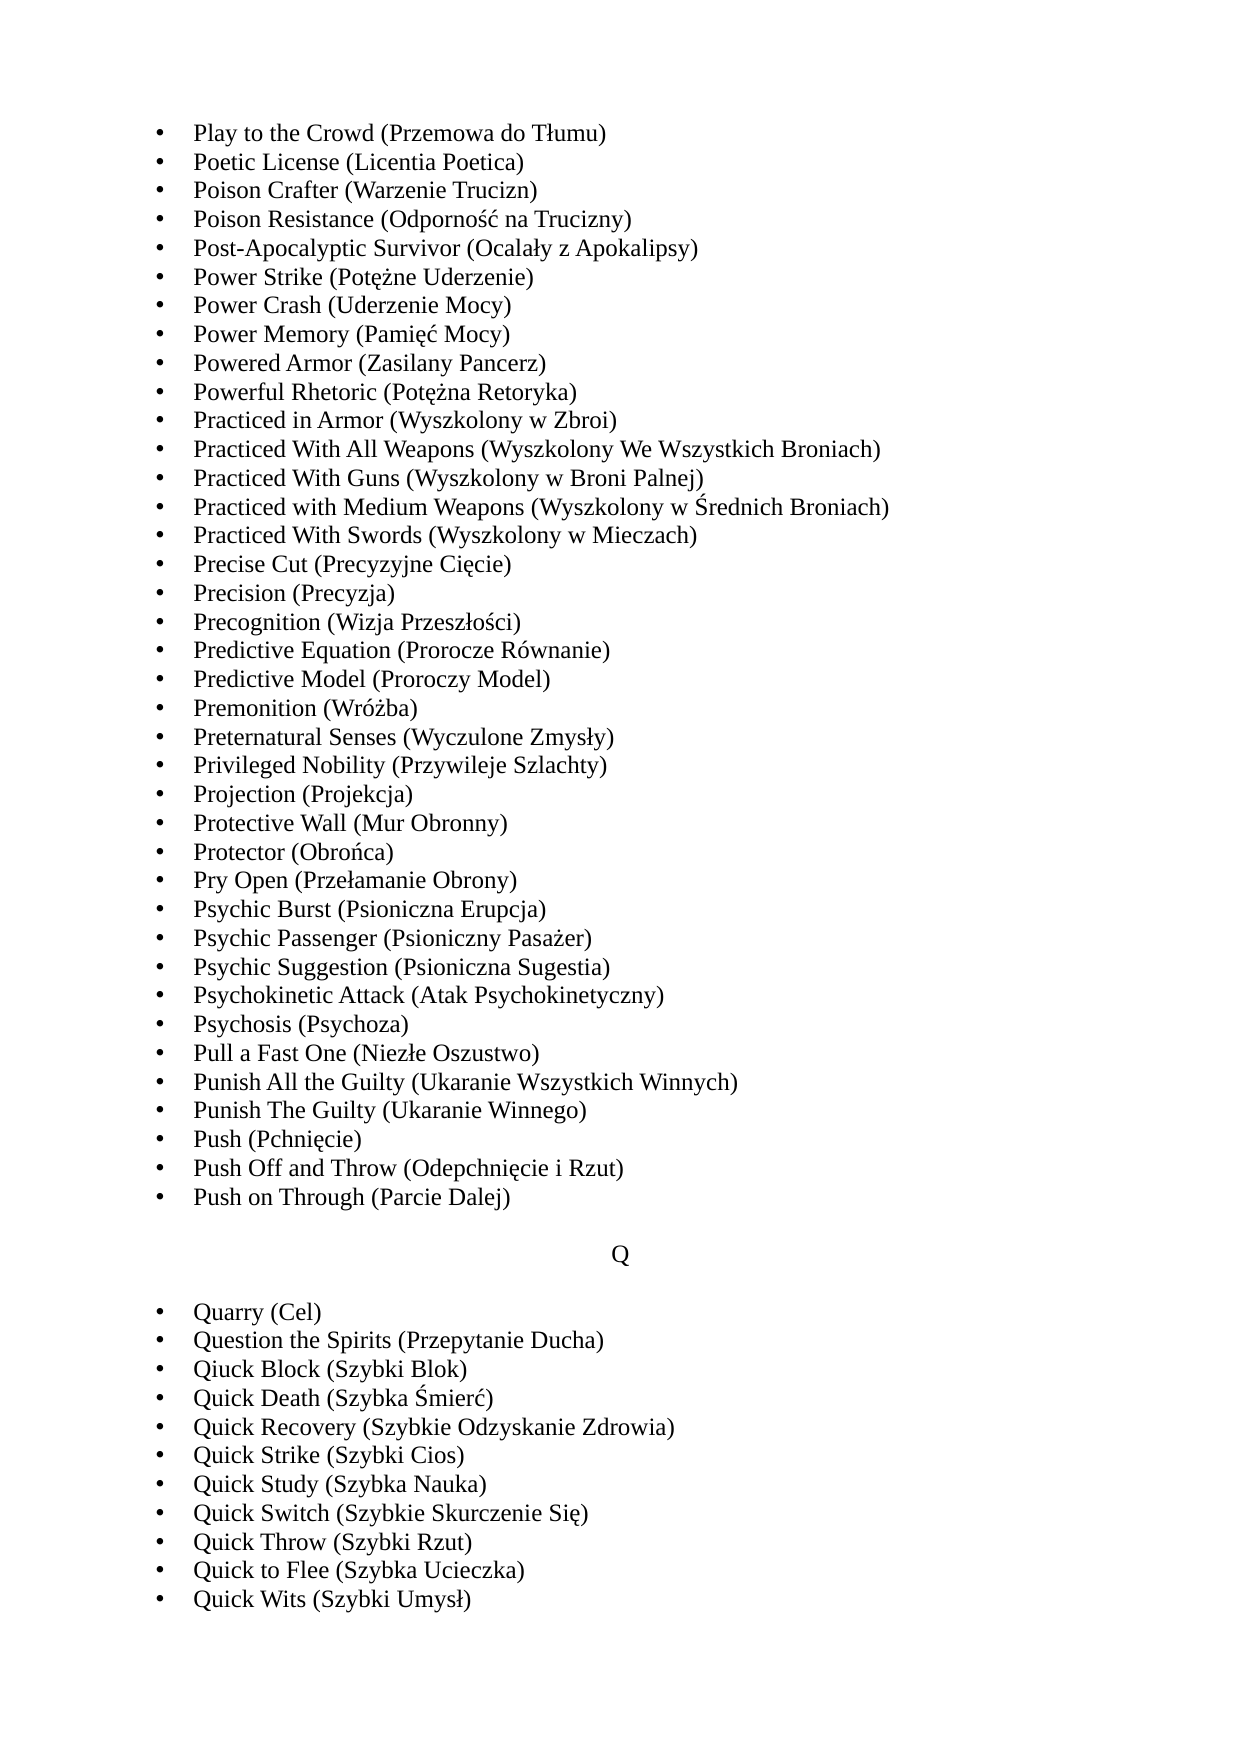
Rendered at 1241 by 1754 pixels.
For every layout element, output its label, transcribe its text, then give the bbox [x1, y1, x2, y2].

list Protective Wall (Mur Obronny) [156, 808, 1122, 837]
list Punish All the Guilty (Ukaranie Wszystkich Winnych) [156, 1067, 1122, 1096]
list Precision (Precyzja) [156, 578, 1122, 607]
list Predictive Equation (Prorocze Równanie) [156, 636, 1122, 664]
list Protector (Obrońca) [156, 837, 1122, 866]
list Practiced with Medium Weapons (Wyszkolony w Średnich Broniach) [156, 492, 1122, 521]
list Precognition (Wizja Przeszłości) [156, 607, 1122, 636]
list Psychic Burst (Psioniczna Erupcja) [156, 894, 1122, 923]
list Quarry (Cel) [156, 1297, 1122, 1326]
list Punish The Guilty (Ukaranie Winnego) [156, 1096, 1122, 1124]
list Quick Wits (Szybki Umysł) [156, 1584, 1122, 1613]
list Psychosis (Psychoza) [156, 1009, 1122, 1038]
list Quick Death (Szybka Śmierć) [156, 1383, 1122, 1412]
list Powerful Rhetoric (Potężna Retoryka) [156, 377, 1122, 406]
list Psychokinetic Attack (Atak Psychokinetyczny) [156, 981, 1122, 1009]
list Power Crash (Uderzenie Mocy) [156, 291, 1122, 319]
list Precise Cut (Precyzyjne Cięcie) [156, 549, 1122, 578]
list Question the Spirits (Przepytanie Ducha) [156, 1326, 1122, 1354]
list Play to the Crowd (Przemowa do Tłumu) [156, 118, 1122, 147]
list Push (Pchnięcie) [156, 1124, 1122, 1153]
list Powered Armor (Zasilany Pancerz) [156, 348, 1122, 377]
list Psychic Passenger (Psioniczny Pasażer) [156, 923, 1122, 952]
list Privileged Nobility (Przywileje Szlachty) [156, 751, 1122, 779]
list Quick Strike (Szybki Cios) [156, 1441, 1122, 1469]
list Practiced With Guns (Wyszkolony w Broni Palnej) [156, 463, 1122, 492]
list Post-Apocalyptic Survivor (Ocalały z Apokalipsy) [156, 233, 1122, 262]
list Quick to Flee (Szybka Ucieczka) [156, 1556, 1122, 1584]
list Quick Recovery (Szybkie Odzyskanie Zdrowia) [156, 1412, 1122, 1441]
list Practiced With Swords (Wyszkolony w Mieczach) [156, 521, 1122, 549]
list Poetic License (Licentia Poetica) [156, 147, 1122, 176]
list Poison Resistance (Odporność na Trucizny) [156, 204, 1122, 233]
list Push on Through (Parcie Dalej) [156, 1182, 1122, 1211]
list Quick Switch (Szybkie Skurczenie Się) [156, 1498, 1122, 1527]
text Q [118, 1239, 1122, 1268]
list Power Strike (Potężne Uderzenie) [156, 262, 1122, 291]
list Practiced in Armor (Wyszkolony w Zbroi) [156, 406, 1122, 434]
list Poison Crafter (Warzenie Trucizn) [156, 176, 1122, 204]
list Push Off and Throw (Odepchnięcie i Rzut) [156, 1153, 1122, 1182]
list Practiced With All Weapons (Wyszkolony We Wszystkich Broniach) [156, 434, 1122, 463]
list Pull a Fast One (Niezłe Oszustwo) [156, 1038, 1122, 1067]
list Power Memory (Pamięć Mocy) [156, 319, 1122, 348]
list Quick Study (Szybka Nauka) [156, 1469, 1122, 1498]
list Predictive Model (Proroczy Model) [156, 664, 1122, 693]
list Quick Throw (Szybki Rzut) [156, 1527, 1122, 1556]
list Premonition (Wróżba) [156, 693, 1122, 722]
list Preternatural Senses (Wyczulone Zmysły) [156, 722, 1122, 751]
list Qiuck Block (Szybki Blok) [156, 1354, 1122, 1383]
list Projection (Projekcja) [156, 779, 1122, 808]
list Psychic Suggestion (Psioniczna Sugestia) [156, 952, 1122, 981]
list Pry Open (Przełamanie Obrony) [156, 866, 1122, 894]
